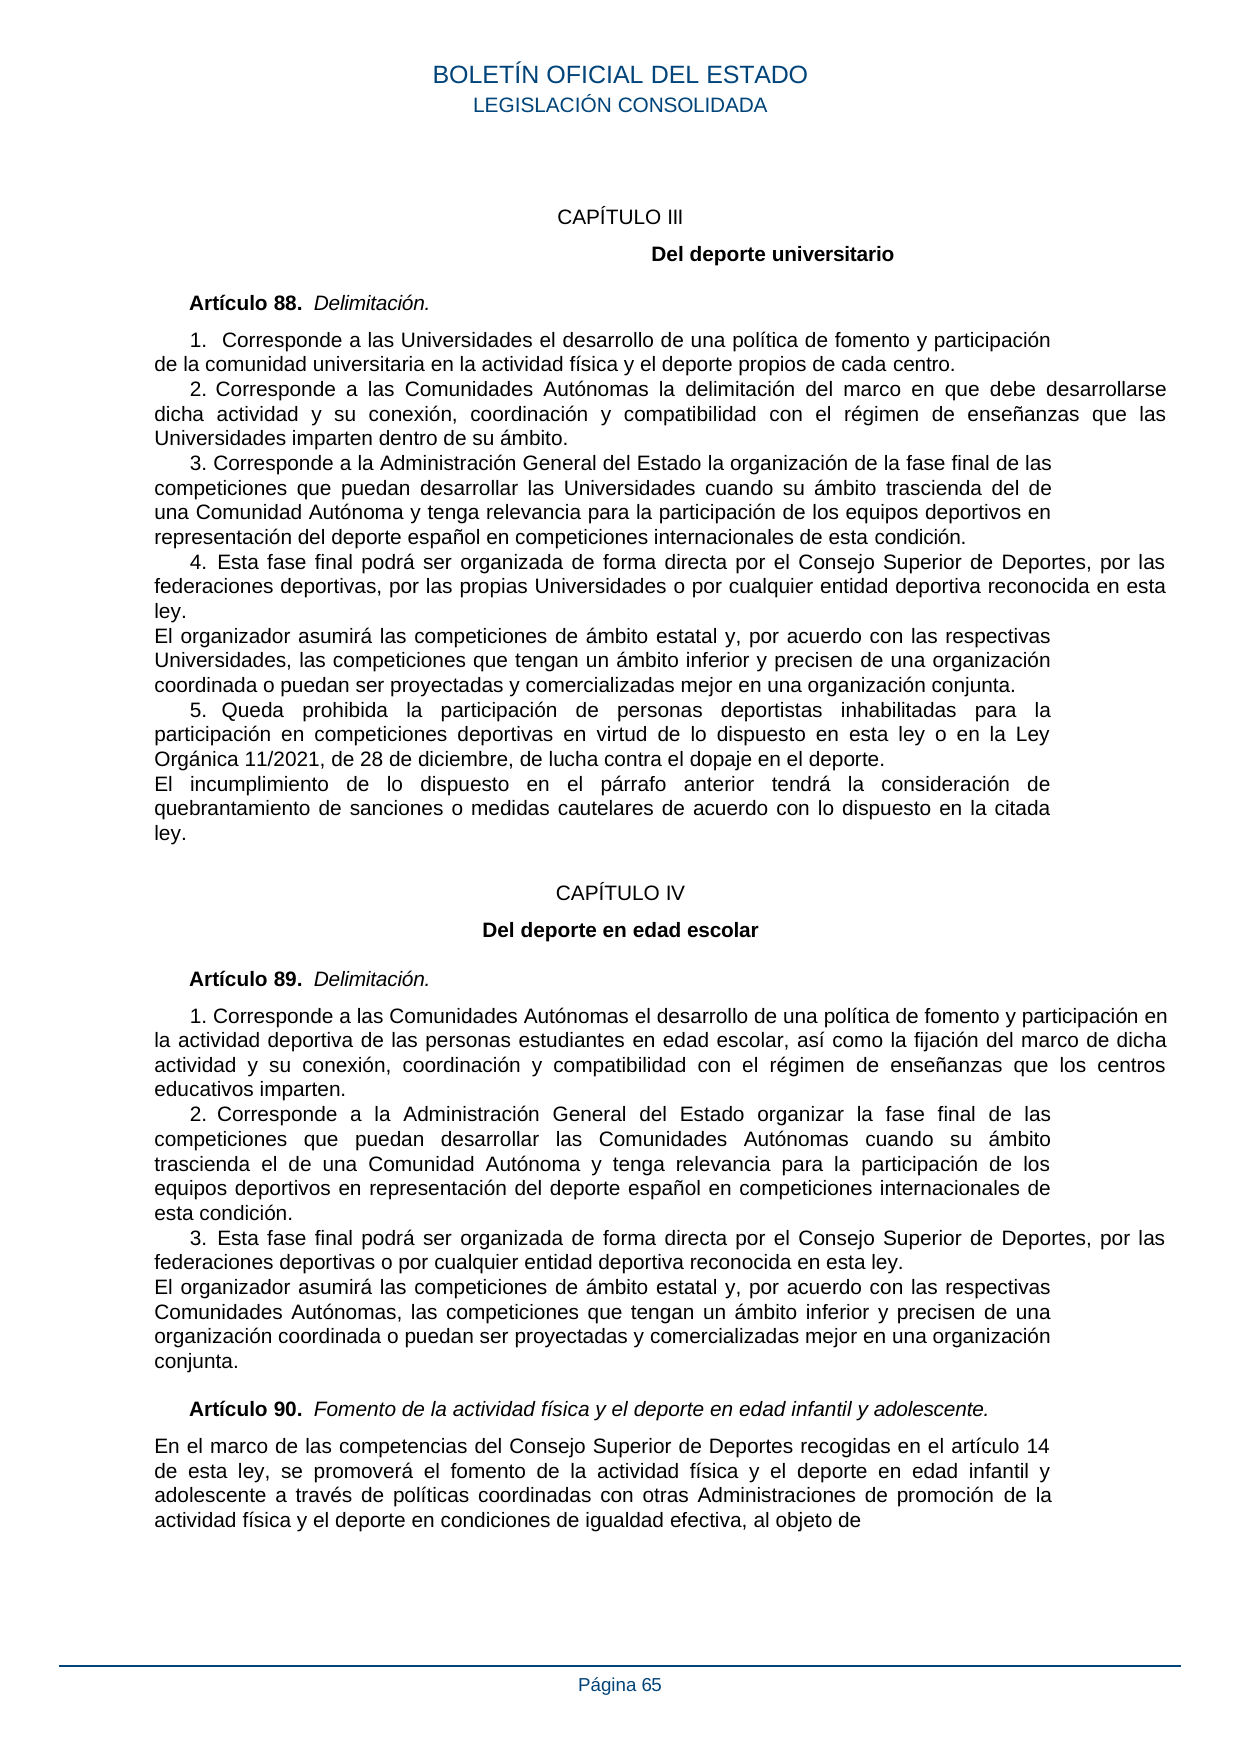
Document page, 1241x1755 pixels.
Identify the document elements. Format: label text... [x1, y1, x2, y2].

text CAPÍTULO IV [378, 881, 863, 905]
list Corresponde a la Administración General del Estado organizar la fase final de las competiciones que puedan desarrollar las Comunidades Autónomas cuando su ámbito trascienda el de una Comunidad Autónoma y tenga relevancia para la participación de los equipos deportivos en representación del deporte español en competiciones internacionales de esta condición. [154, 1102, 1052, 1224]
text El organizador asumirá las competiciones de ámbito estatal y, por acuerdo con las respectivas Universidades, las competiciones que tengan un ámbito inferior y precisen de una organización coordinada o puedan ser proyectadas y comercializadas mejor en una organización conjunta. [154, 624, 1052, 697]
text Artículo 89. Delimitación. [189, 967, 1168, 991]
subtitle Del deporte en edad escolar [378, 918, 863, 942]
text CAPÍTULO III [378, 205, 863, 229]
list Queda prohibida la participación de personas deportistas inhabilitadas para la participación en competiciones deportivas en virtud de lo dispuesto en esta ley o en la Ley Orgánica 11/2021, de 28 de diciembre, de lucha contra el dopaje en el deporte. [154, 698, 1052, 771]
text Artículo 88. Delimitación. [189, 291, 1168, 314]
text El organizador asumirá las competiciones de ámbito estatal y, por acuerdo con las respectivas Comunidades Autónomas, las competiciones que tengan un ámbito inferior y precisen de una organización coordinada o puedan ser proyectadas y comercializadas mejor en una organización conjunta. [154, 1275, 1052, 1373]
list Esta fase final podrá ser organizada de forma directa por el Consejo Superior de Deportes, por las federaciones deportivas, por las propias Universidades o por cualquier entidad deportiva reconocida en esta ley. [154, 549, 1168, 623]
list Corresponde a las Comunidades Autónomas la delimitación del marco en que debe desarrollarse dicha actividad y su conexión, coordinación y compatibilidad con el régimen de enseñanzas que las Universidades imparten dentro de su ámbito. [154, 377, 1168, 450]
list Corresponde a la Administración General del Estado la organización de la fase final de las competiciones que puedan desarrollar las Universidades cuando su ámbito trascienda del de una Comunidad Autónoma y tenga relevancia para la participación de los equipos deportivos en representación del deporte español en competiciones internacionales de esta condición. [154, 451, 1052, 548]
subtitle Del deporte universitario [378, 242, 1168, 266]
text Artículo 90. Fomento de la actividad física y el deporte en edad infantil y adolescente. [189, 1397, 1168, 1421]
list Corresponde a las Comunidades Autónomas el desarrollo de una política de fomento y participación en la actividad deportiva de las personas estudiantes en edad escolar, así como la fijación del marco de dicha actividad y su conexión, coordinación y compatibilidad con el régimen de enseñanzas que los centros educativos imparten. [154, 1003, 1168, 1101]
list Corresponde a las Universidades el desarrollo de una política de fomento y participación de la comunidad universitaria en la actividad física y el deporte propios de cada centro. [154, 327, 1052, 376]
text El incumplimiento de lo dispuesto en el párrafo anterior tendrá la consideración de quebrantamiento de sanciones o medidas cautelares de acuerdo con lo dispuesto en la citada ley. [154, 772, 1052, 845]
list Esta fase final podrá ser organizada de forma directa por el Consejo Superior de Deportes, por las federaciones deportivas o por cualquier entidad deportiva reconocida en esta ley. [154, 1226, 1168, 1274]
text En el marco de las competencias del Consejo Superior de Deportes recogidas en el artículo 14 de esta ley, se promoverá el fomento de la actividad física y el deporte en edad infantil y adolescente a través de políticas coordinadas con otras Administraciones de promoción de la actividad física y el deporte en condiciones de igualdad efectiva, al objeto de [154, 1434, 1052, 1532]
